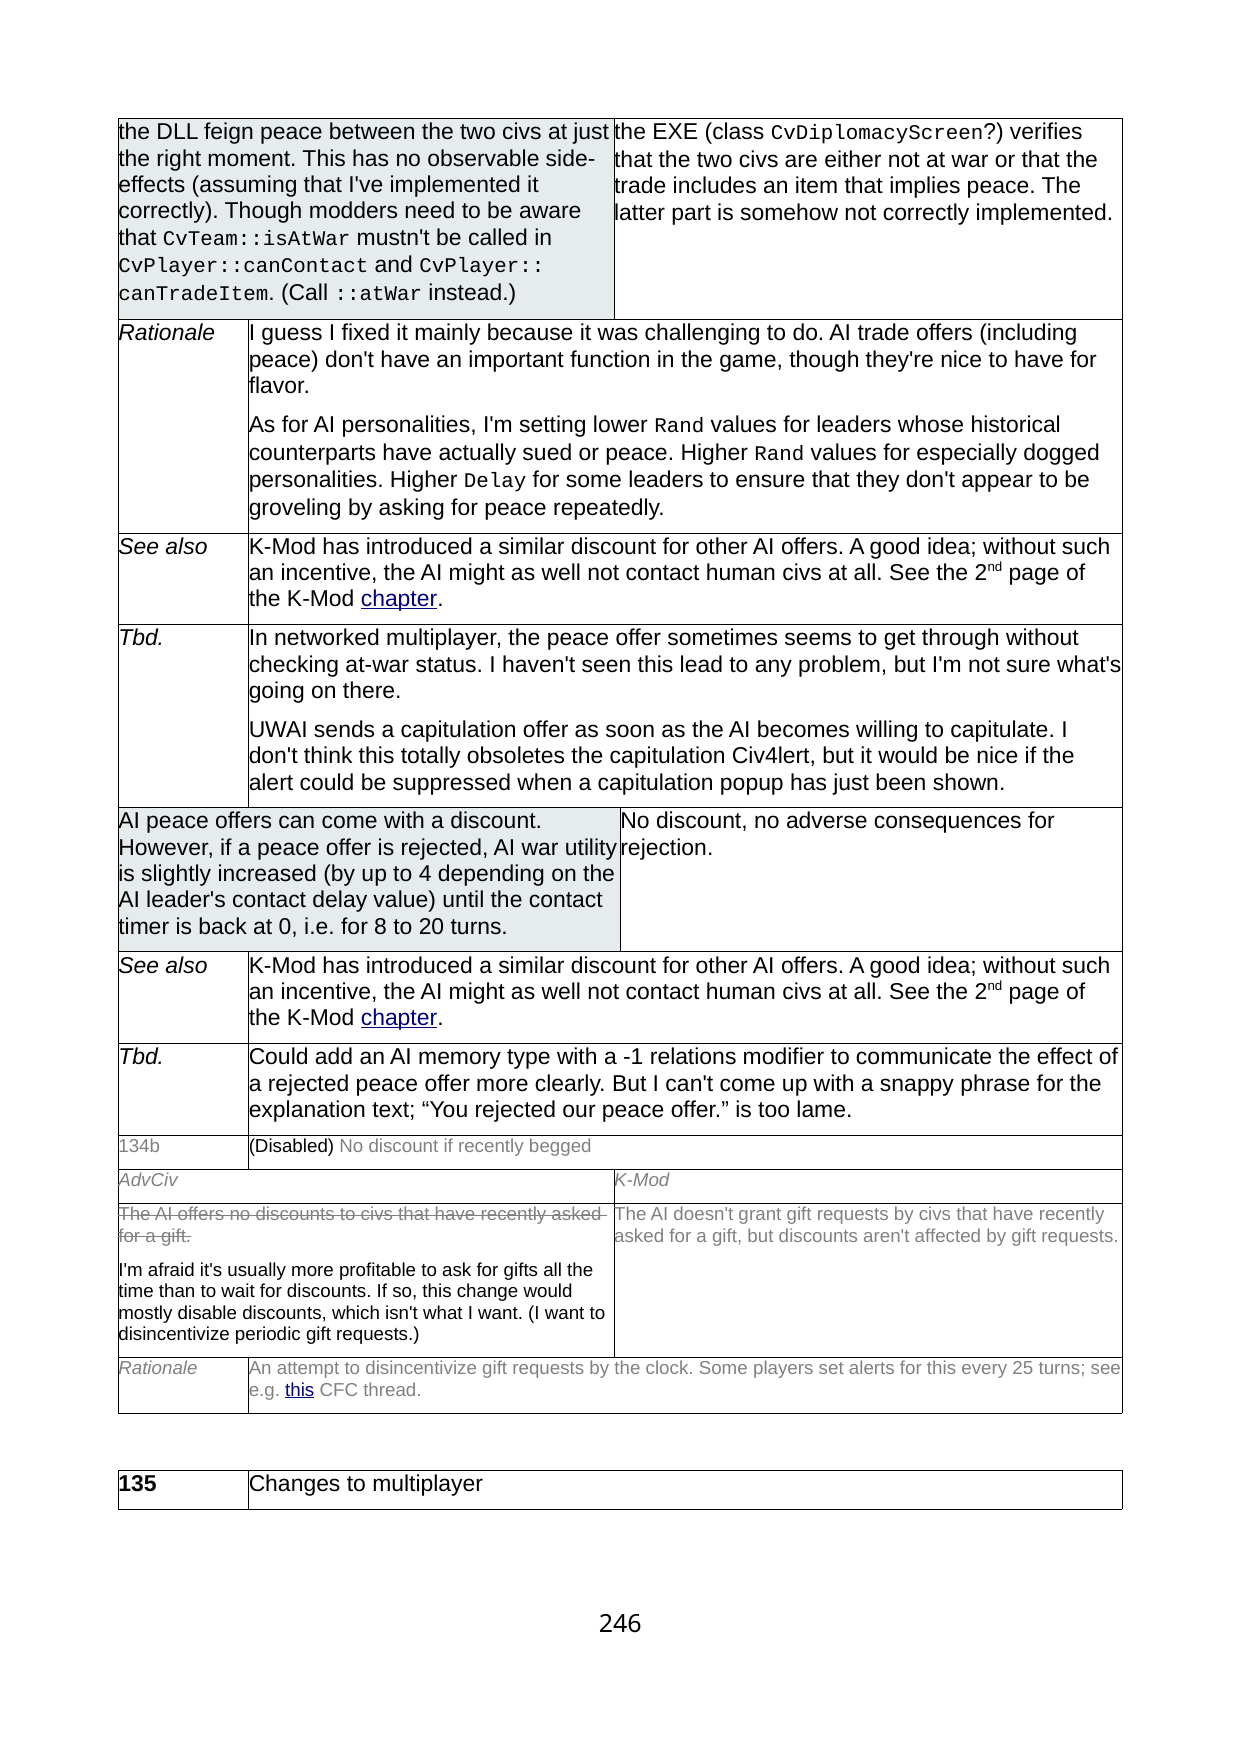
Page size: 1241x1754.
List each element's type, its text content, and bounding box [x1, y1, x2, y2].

table_cell the EXE (class CvDiplomacyScreen?) verifies that the two civs are either not at war or that the trade includes an item that implies peace. The latter part is somehow not correctly implemented. [615, 119, 1122, 319]
table_cell Tbd. [119, 1044, 248, 1134]
table_cell AI peace offers can come with a discount. However, if a peace offer is rejected, AI war utility is slightly increased (by up to 4 depending on the AI leader's contact delay value) until the contact timer is back at 0, i.e. for 8 to 20 turns. [119, 808, 620, 951]
table_cell (Disabled) No discount if recently begged [249, 1136, 1122, 1169]
table_cell I guess I fixed it mainly because it was challenging to do. AI trade offers (including peace) don't have an important function in the game, though they're nice to have for flavor. As for AI personalities, I'm setting lower Rand values for leaders whose historical counterparts have actually sued or peace. Higher Rand values for especially dogged personalities. Higher Delay for some leaders to ensure that they don't appear to be groveling by asking for peace repeatedly. [249, 320, 1122, 533]
table_cell The AI doesn't grant gift requests by civs that have recently asked for a gift, but discounts aren't affected by gift requests. [615, 1204, 1122, 1357]
table_cell K-Mod [615, 1170, 1122, 1203]
table_cell AdvCiv [119, 1170, 614, 1203]
table_cell The AI offers no discounts to civs that have recently asked for a gift. I'm afraid it's usually more profitable to ask for gifts all the time than to wait for discounts. If so, this change would mostly disable discounts, which isn't what I want. (I want to disincentivize periodic gift requests.) [119, 1204, 614, 1357]
table_header Changes to multiplayer [249, 1471, 1122, 1509]
table_cell See also [119, 534, 248, 624]
table_cell Rationale [119, 320, 248, 533]
table_header 135 [119, 1471, 248, 1509]
table_cell See also [119, 952, 248, 1043]
table_cell Rationale [119, 1358, 248, 1413]
table_cell 134b [119, 1136, 248, 1169]
table_cell In networked multiplayer, the peace offer sometimes seems to get through without checking at-war status. I haven't seen this lead to any problem, but I'm not sure what's going on there. UWAI sends a capitulation offer as soon as the AI becomes willing to capitulate. I don't think this totally obsoletes the capitulation Civ4lert, but it would be nice if the alert could be suppressed when a capitulation popup has just been shown. [249, 625, 1122, 807]
table_cell K-Mod has introduced a similar discount for other AI offers. A good idea; without such an incentive, the AI might as well not contact human civs at all. See the 2nd page of the K-Mod chapter. [249, 534, 1122, 624]
table_cell K-Mod has introduced a similar discount for other AI offers. A good idea; without such an incentive, the AI might as well not contact human civs at all. See the 2nd page of the K-Mod chapter. [249, 952, 1122, 1043]
table_cell No discount, no adverse consequences for rejection. [621, 808, 1122, 951]
table_cell Could add an AI memory type with a -1 relations modifier to communicate the effect of a rejected peace offer more clearly. But I can't come up with a snappy phrase for the explanation text; “You rejected our peace offer.” is too lame. [249, 1044, 1122, 1134]
table_cell Tbd. [119, 625, 248, 807]
table_cell An attempt to disincentivize gift requests by the clock. Some players set alerts for this every 25 turns; see e.g. this CFC thread. [249, 1358, 1122, 1413]
table_cell the DLL feign peace between the two civs at just the right moment. This has no observable side-effects (assuming that I've implemented it correctly). Though modders need to be aware that CvTeam::isAtWar mustn't be called in CvPlayer::canContact and CvPlayer:: canTradeItem. (Call ::atWar instead.) [119, 119, 614, 319]
